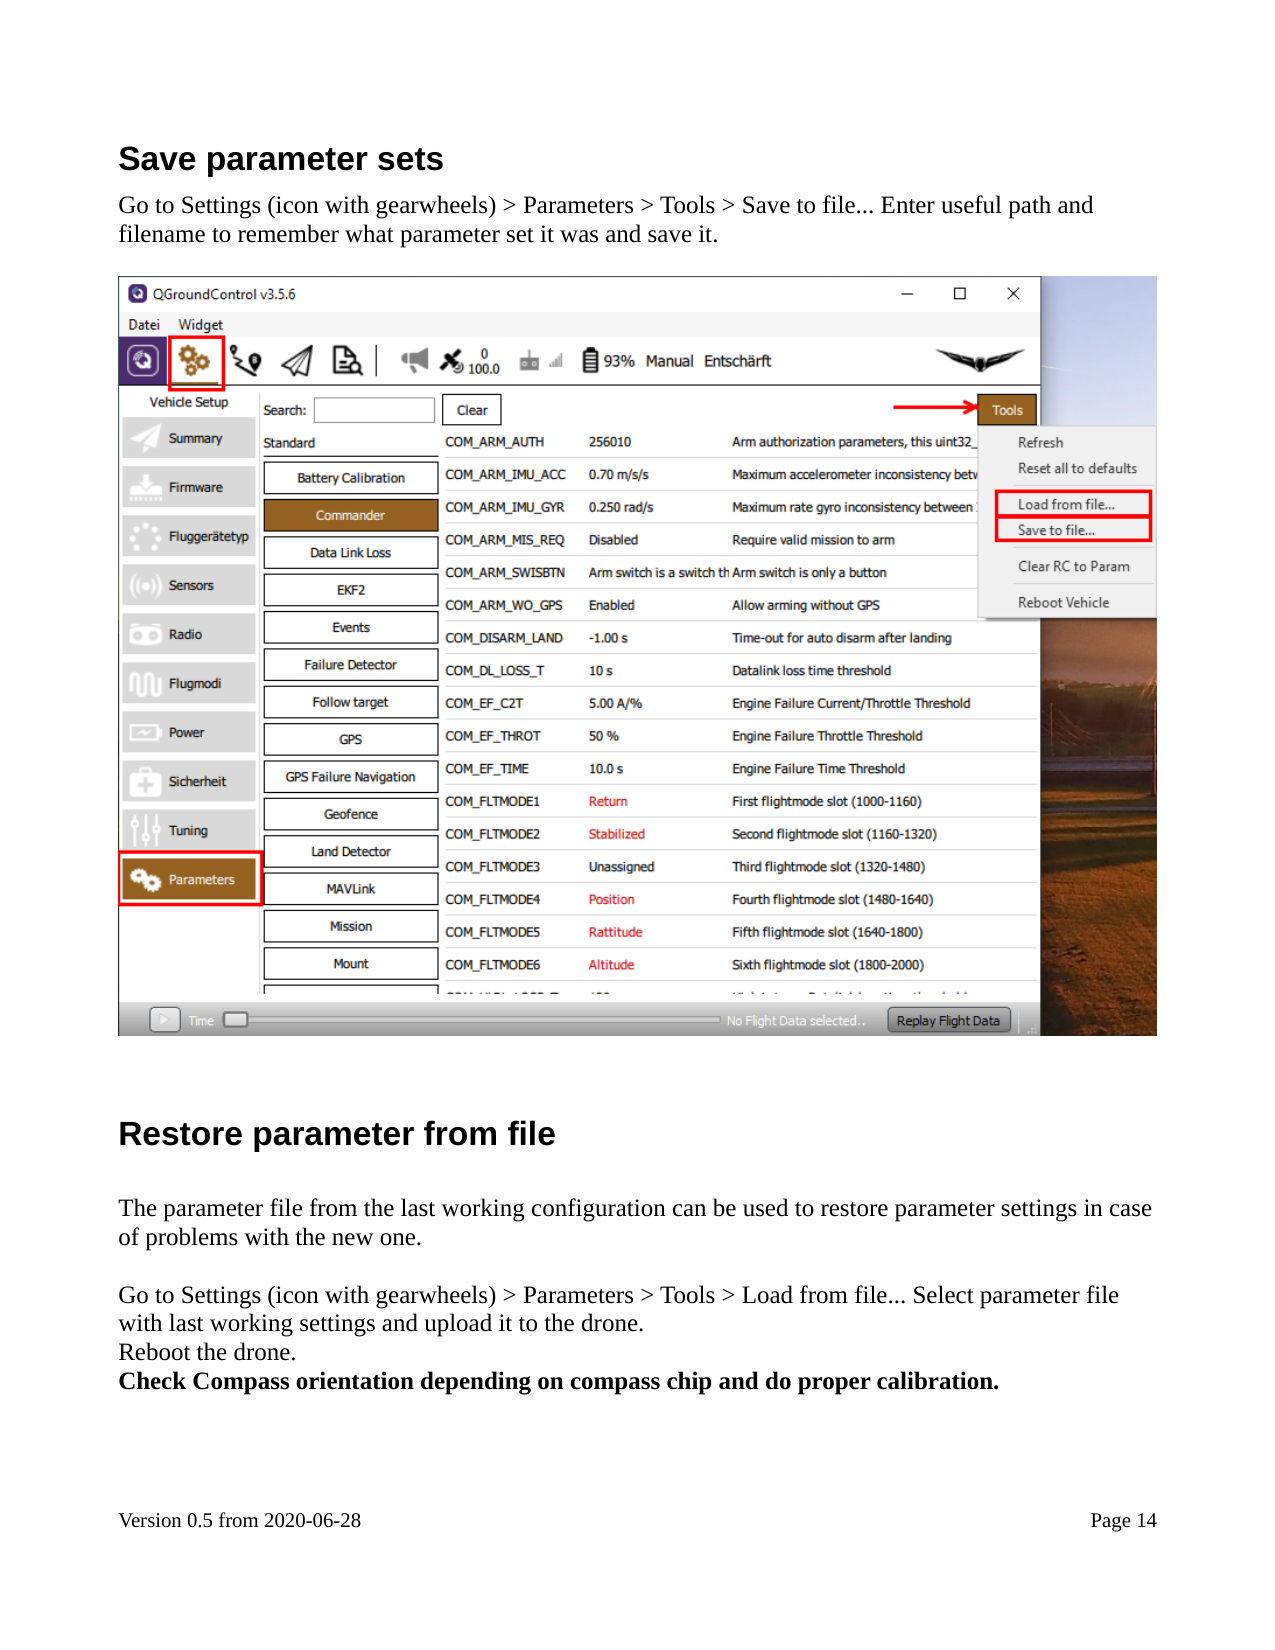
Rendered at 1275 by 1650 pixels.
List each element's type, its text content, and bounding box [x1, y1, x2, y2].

picture [118, 276, 1157, 1036]
text Go to Settings (icon with gearwheels) > Parameters > Tools > Save to file... Enter useful path and filename to remember what parameter set it was and save it. [118, 190, 1157, 248]
text Check Compass orientation depending on compass chip and do proper calibration. [118, 1366, 1157, 1395]
text Go to Settings (icon with gearwheels) > Parameters > Tools > Load from file... Select parameter file with last working settings and upload it to the drone. [118, 1280, 1157, 1337]
text The parameter file from the last working configuration can be used to restore parameter settings in case of problems with the new one. [118, 1193, 1157, 1251]
subtitle Restore parameter from file [118, 1114, 1157, 1152]
text Reboot the drone. [118, 1337, 1157, 1366]
subtitle Save parameter sets [118, 139, 1157, 178]
